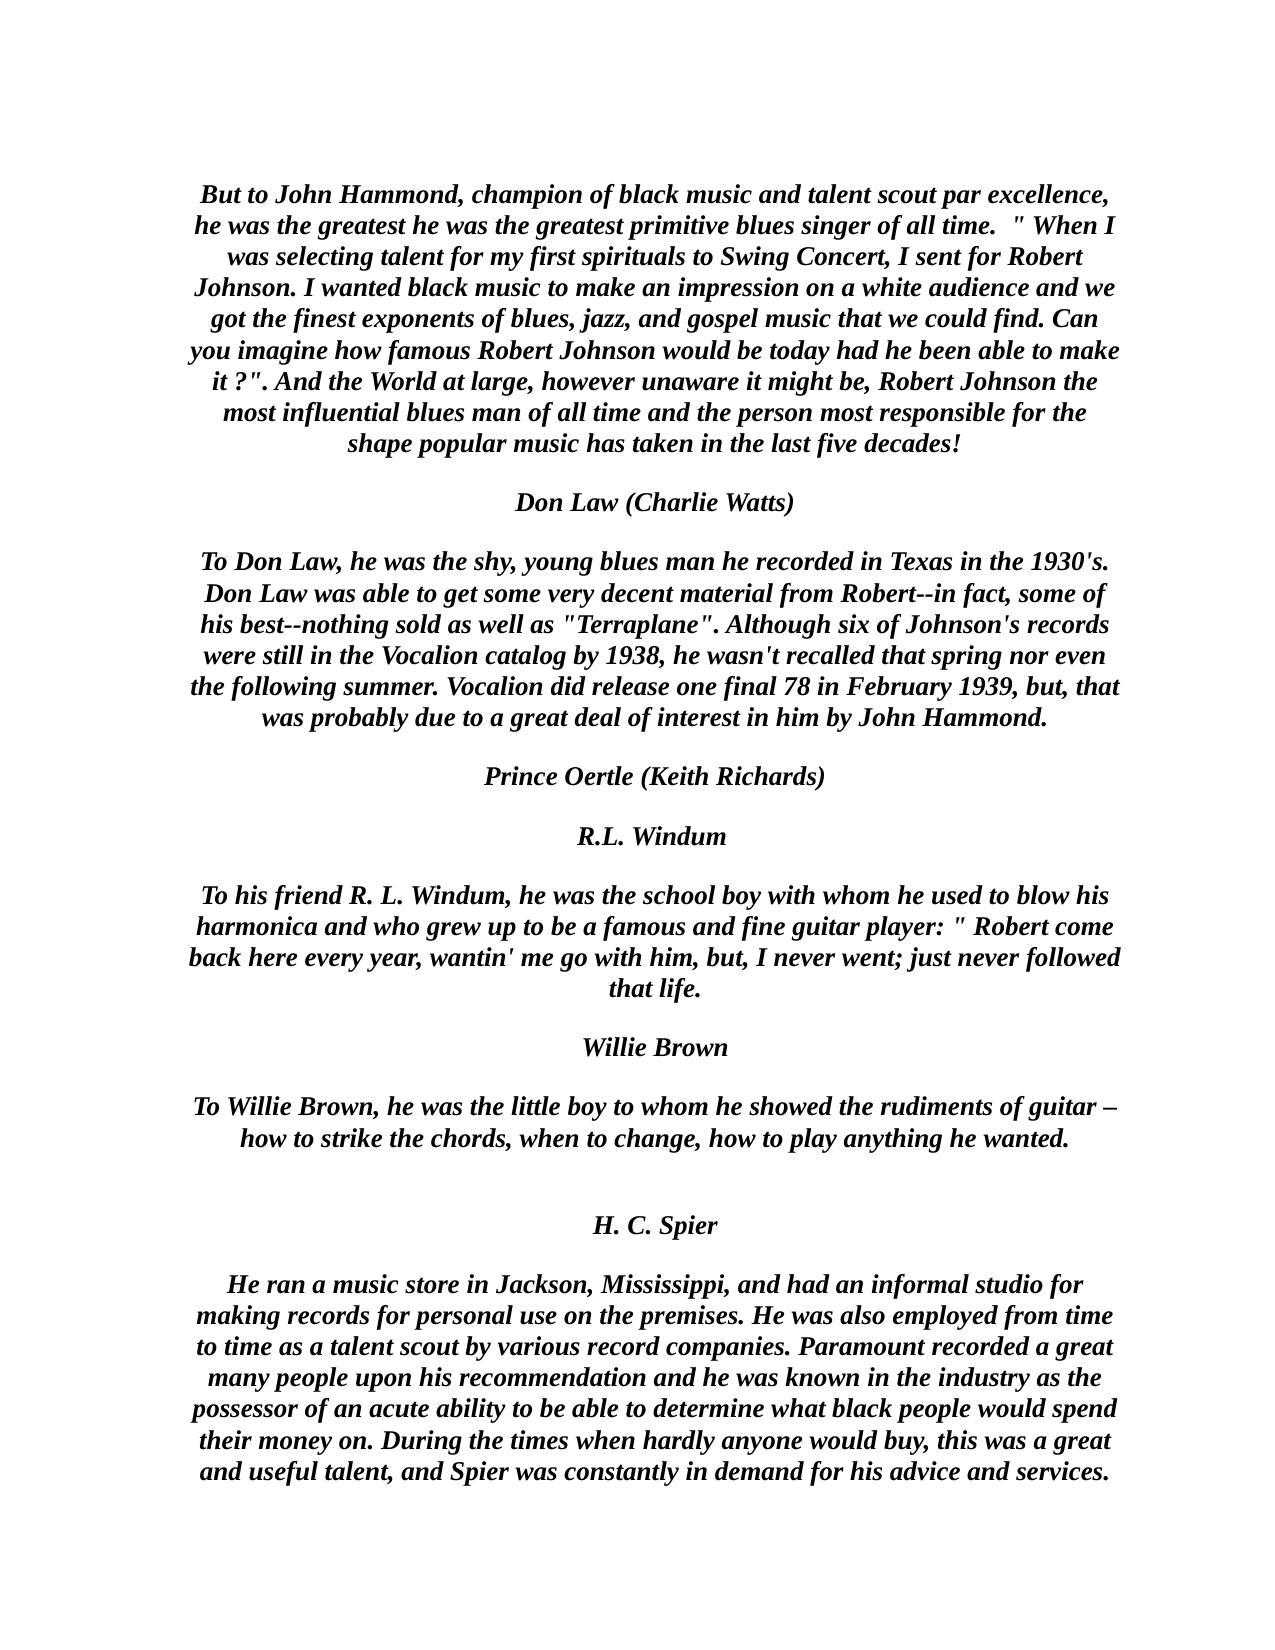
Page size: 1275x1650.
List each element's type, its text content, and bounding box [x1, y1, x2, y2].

text Willie Brown [187, 1031, 1125, 1062]
text He ran a music store in Jackson, Mississippi, and had an informal studio for making records for personal use on the premises. He was also employed from time to time as a talent scout by various record companies. Paramount recorded a great many people upon his recommendation and he was known in the industry as the possessor of an acute ability to be able to determine what black people would spend their money on. During the times when hardly anyone would buy, this was a great and useful talent, and Spier was constantly in demand for his advice and services. [187, 1268, 1125, 1486]
text Prince Oertle (Keith Richards) [187, 760, 1125, 792]
text To Willie Brown, he was the little boy to whom he showed the rudiments of guitar – how to strike the chords, when to change, how to play anything he wanted. [187, 1091, 1125, 1153]
text Don Law (Charlie Watts) [187, 486, 1125, 517]
text But to John Hammond, champion of black music and talent scout par excellence, he was the greatest he was the greatest primitive blues singer of all time. " When I was selecting talent for my first spirituals to Swing Concert, I sent for Robert Johnson. I wanted black music to make an impression on a white audience and we got the finest exponents of blues, jazz, and gospel music that we could find. Can you imagine how famous Robert Johnson would be today had he been able to make it ?". And the World at large, however unaware it might be, Robert Johnson the most influential blues man of all time and the person most responsible for the shape popular music has taken in the last five decades! [187, 178, 1125, 458]
text R.L. Windum [187, 819, 1125, 851]
text To his friend R. L. Windum, he was the school boy with whom he used to blow his harmonica and who grew up to be a famous and fine guitar player: " Robert come back here every year, wantin' me go with him, but, I never went; just never followed that life. [187, 879, 1125, 1003]
text To Don Law, he was the shy, young blues man he recorded in Texas in the 1930's. Don Law was able to get some very decent material from Robert--in fact, some of his best--nothing sold as well as "Terraplane". Although six of Johnson's records were still in the Vocalion catalog by 1938, he wasn't recalled that spring nor even the following summer. Vocalion did release one final 78 in February 1939, but, that was probably due to a great deal of interest in him by John Hammond. [187, 546, 1125, 732]
text H. C. Spier [187, 1209, 1125, 1240]
